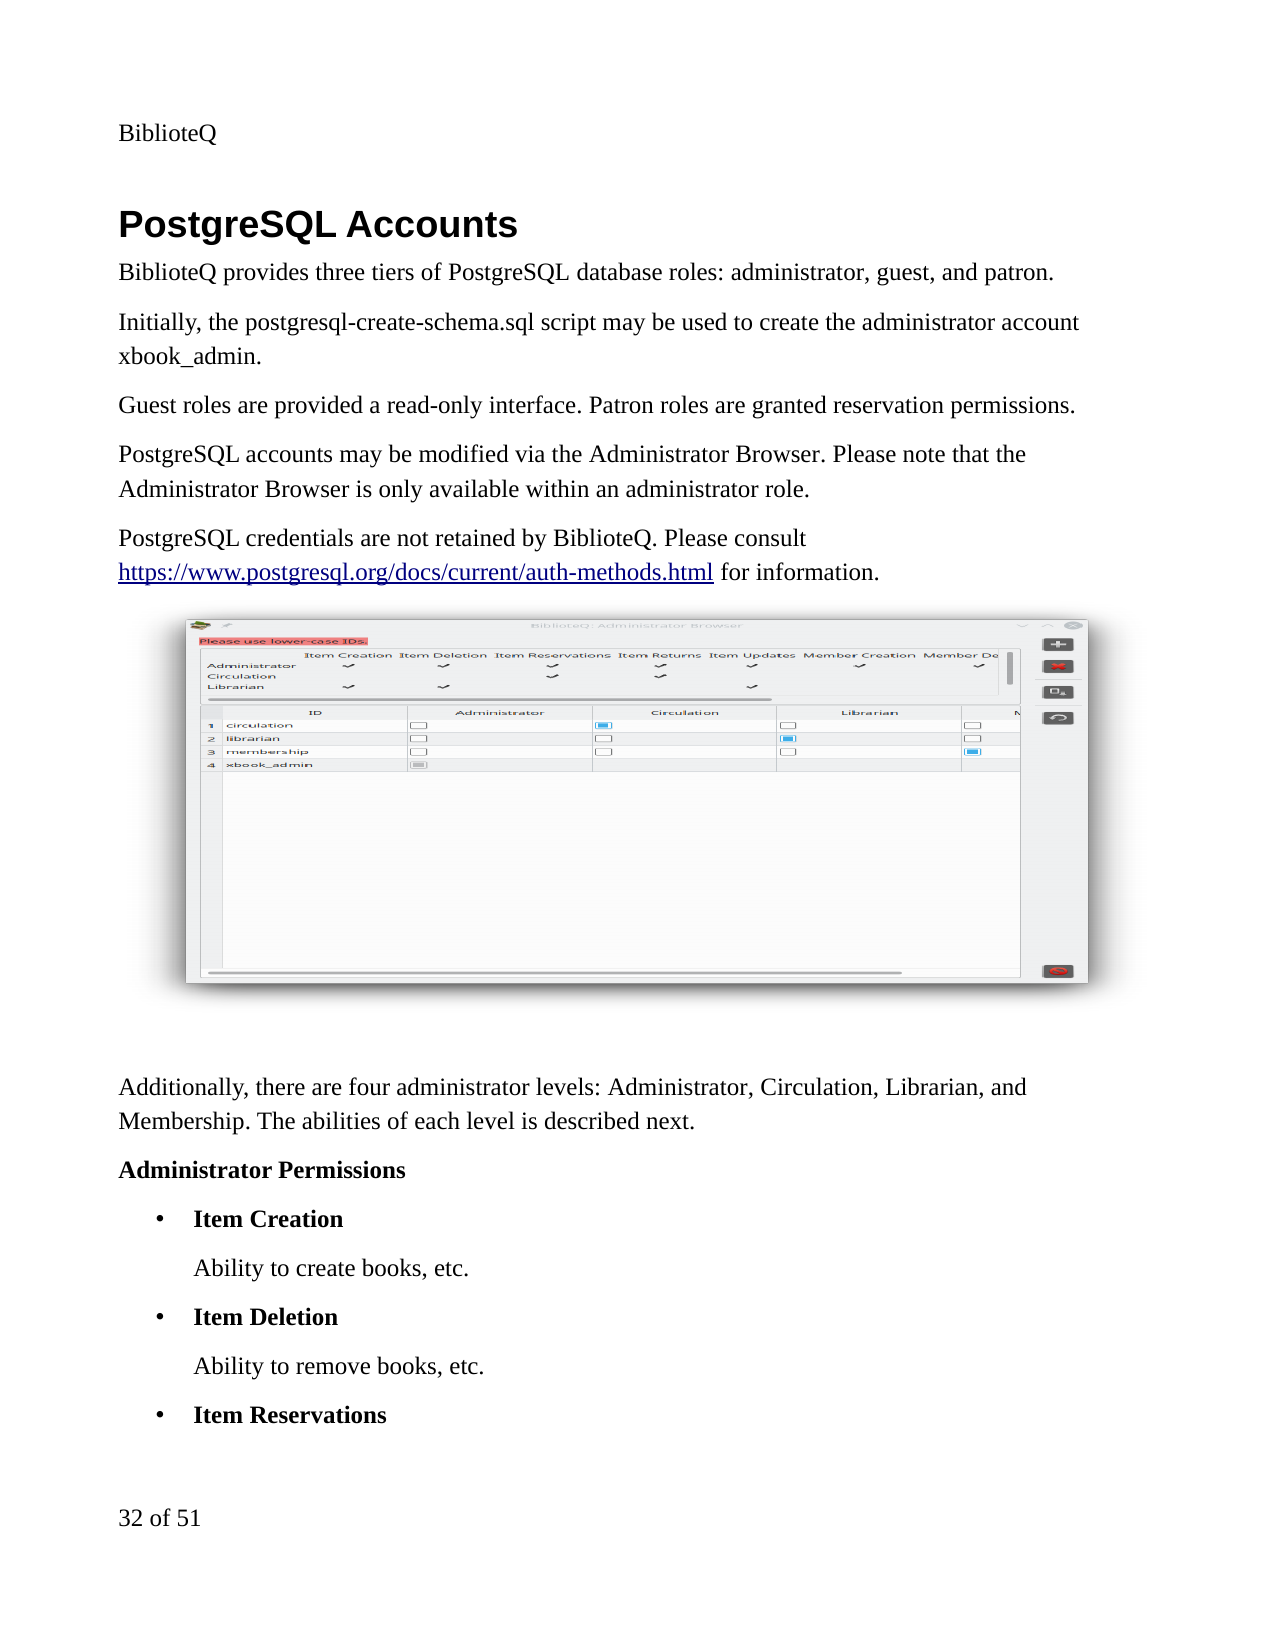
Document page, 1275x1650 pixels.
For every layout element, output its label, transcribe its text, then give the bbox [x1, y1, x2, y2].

text Additionally, there are four administrator levels: Administrator, Circulation, Librarian, and Membership. The abilities of each level is described next. [118, 1072, 1157, 1135]
text Guest roles are provided a read-only interface. Patron roles are granted reservation permissions. [118, 390, 1157, 419]
text Initially, the postgresql-create-schema.sql script may be used to create the administrator account xbook_admin. [118, 307, 1157, 370]
text Administrator Permissions [118, 1155, 1157, 1184]
list Item Creation [156, 1204, 1157, 1233]
list Ability to remove books, etc. [156, 1351, 1157, 1380]
picture [118, 596, 1157, 1017]
subtitle PostgreSQL Accounts [118, 201, 1157, 245]
list Item Reservations [156, 1401, 1157, 1429]
list Ability to create books, etc. [156, 1253, 1157, 1282]
text PostgreSQL credentials are not retained by BiblioteQ. Please consult https://www.postgresql.org/docs/current/auth-methods.html for information. [118, 523, 1157, 586]
text PostgreSQL accounts may be modified via the Administrator Browser. Please note that the Administrator Browser is only available within an administrator role. [118, 439, 1157, 502]
text BiblioteQ provides three tiers of PostgreSQL database roles: administrator, guest, and patron. [118, 257, 1157, 286]
list Item Deletion [156, 1302, 1157, 1331]
